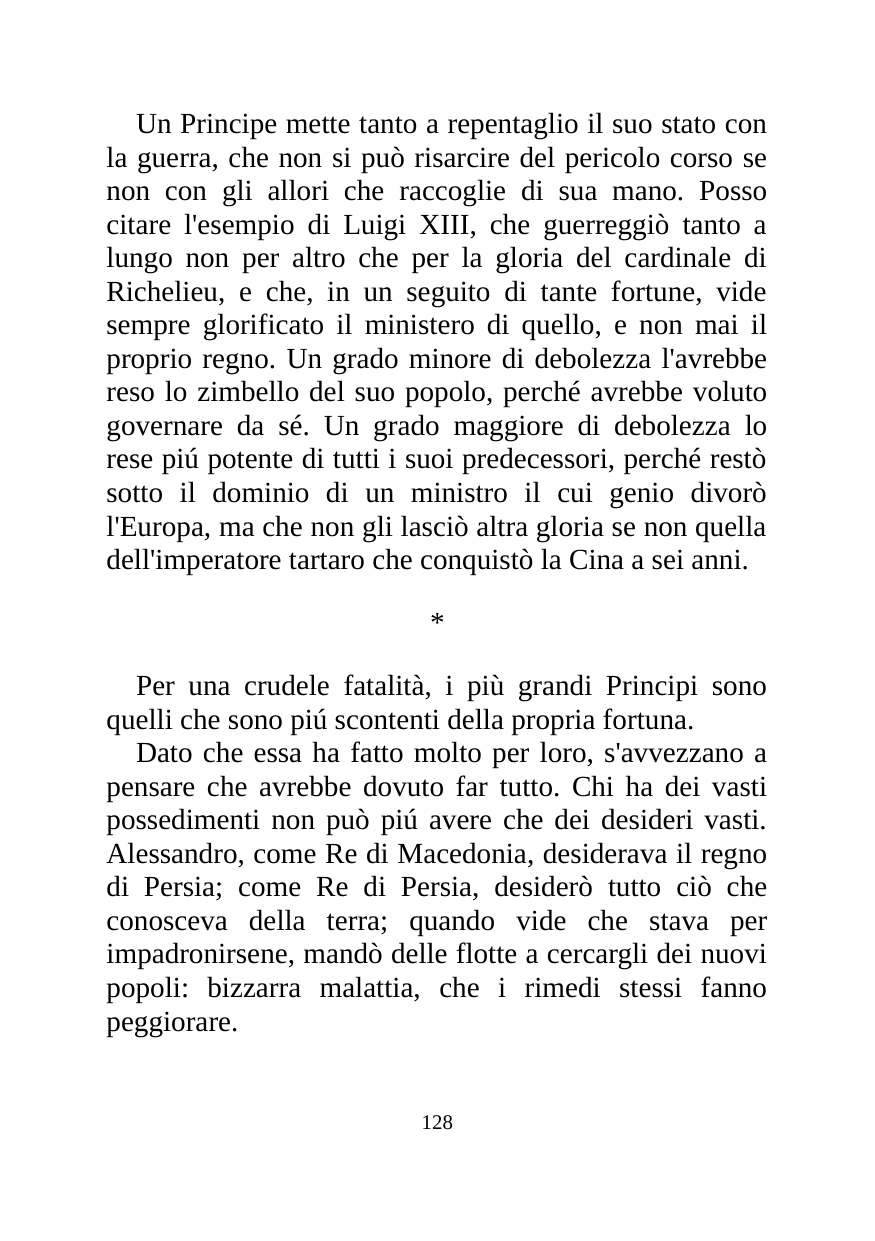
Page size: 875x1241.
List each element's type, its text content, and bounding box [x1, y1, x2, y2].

text Dato che essa ha fatto molto per loro, s'avvezzano a pensare che avrebbe dovuto far tutto. Chi ha dei vasti possedimenti non può piú avere che dei desideri vasti. Alessandro, come Re di Macedonia, desiderava il regno di Persia; come Re di Persia, desiderò tutto ciò che conosceva della terra; quando vide che stava per impadronirsene, mandò delle flotte a cercargli dei nuovi popoli: bizzarra malattia, che i rimedi stessi fanno peggiorare. [106, 735, 768, 1037]
text * [106, 605, 768, 639]
text Per una crudele fatalità, i più grandi Principi sono quelli che sono piú scontenti della propria fortuna. [106, 668, 768, 735]
text Un Principe mette tanto a repentaglio il suo stato con la guerra, che non si può risarcire del pericolo corso se non con gli allori che raccoglie di sua mano. Posso citare l'esempio di Luigi XIII, che guerreggiò tanto a lungo non per altro che per la gloria del cardinale di Richelieu, e che, in un seguito di tante fortune, vide sempre glorificato il ministero di quello, e non mai il proprio regno. Un grado minore di debolezza l'avrebbe reso lo zimbello del suo popolo, perché avrebbe voluto governare da sé. Un grado maggiore di debolezza lo rese piú potente di tutti i suoi predecessori, perché restò sotto il dominio di un ministro il cui genio divorò l'Europa, ma che non gli lasciò altra gloria se non quella dell'imperatore tartaro che conquistò la Cina a sei anni. [106, 106, 768, 576]
